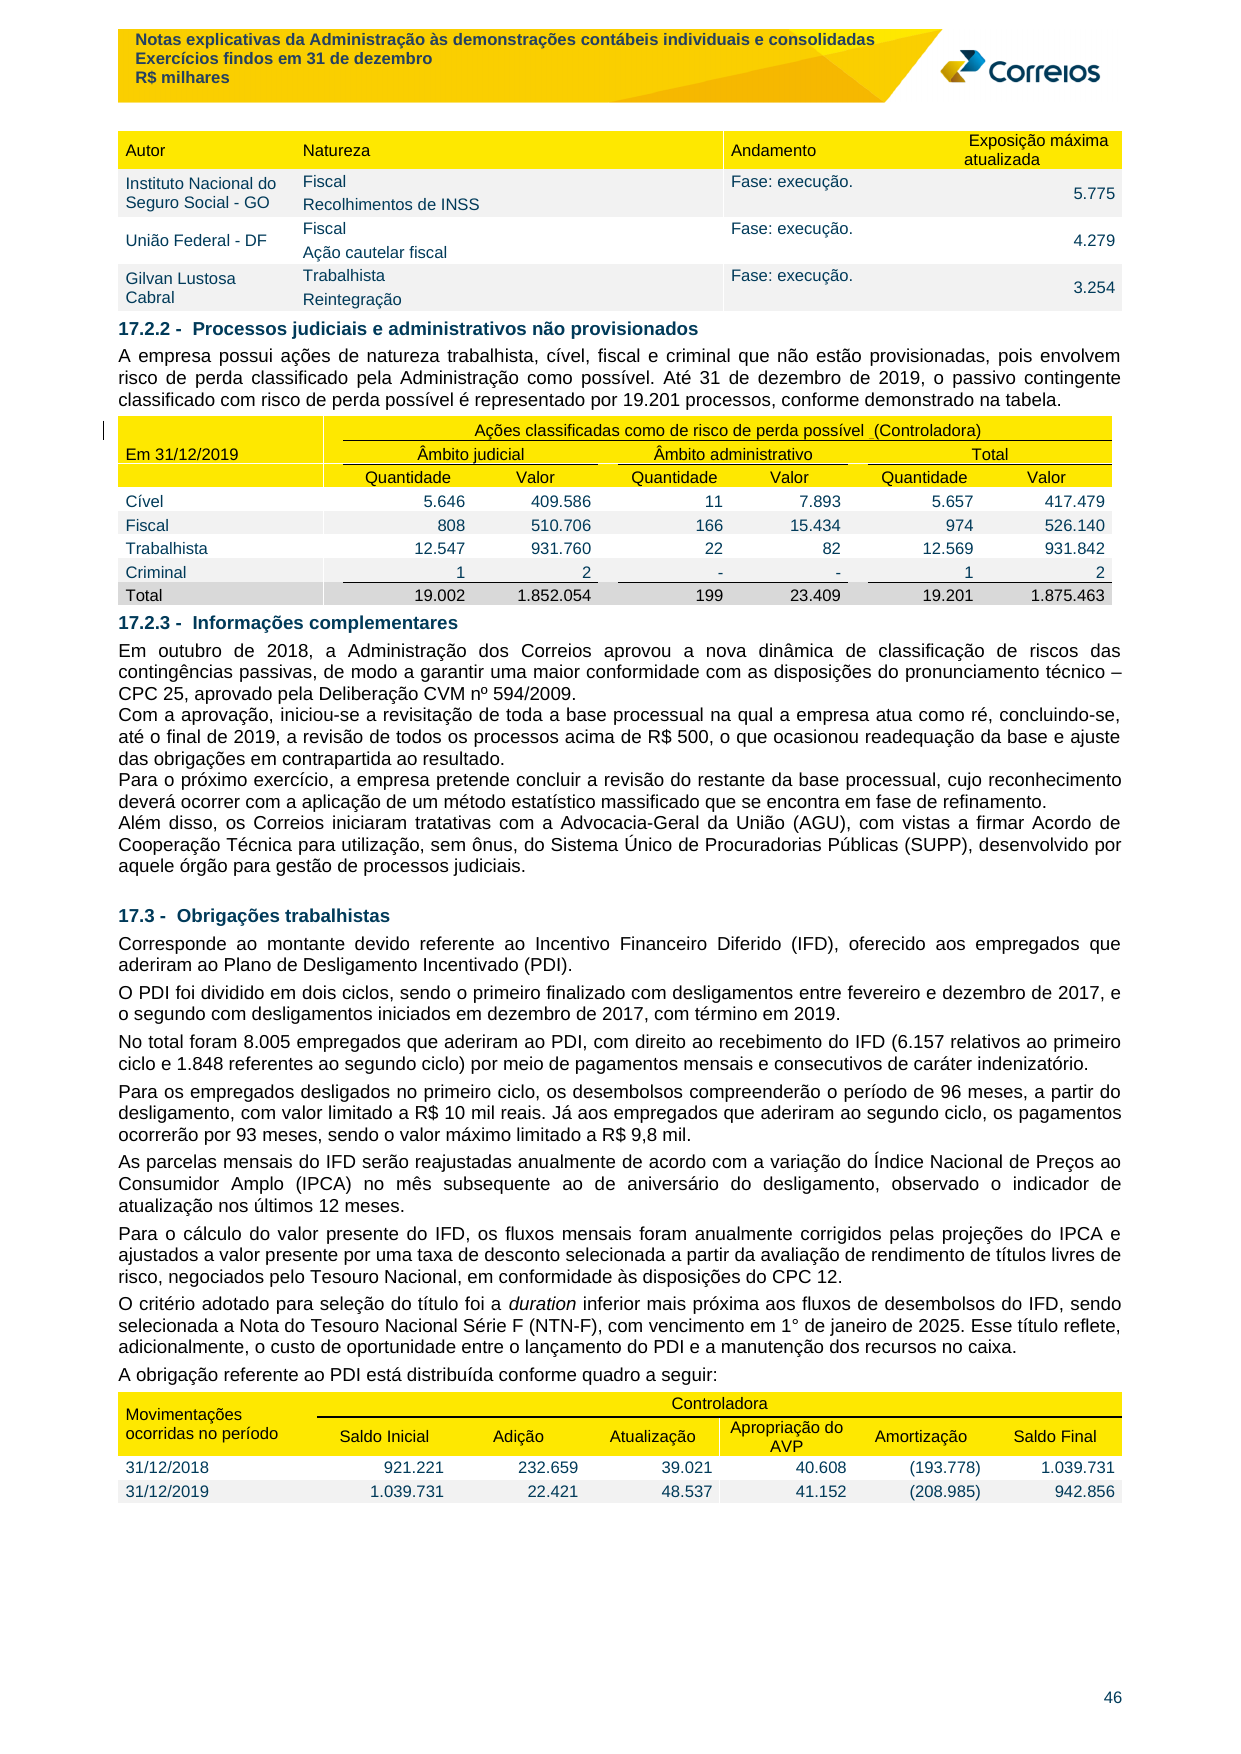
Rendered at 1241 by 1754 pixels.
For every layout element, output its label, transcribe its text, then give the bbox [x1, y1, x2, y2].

table_cell [724, 288, 957, 311]
table_cell [598, 487, 618, 511]
picture [742, 225, 749, 231]
table_cell 4.279 [957, 217, 1122, 264]
picture [823, 542, 831, 553]
table_cell Quantidade [343, 465, 472, 487]
table_cell [724, 193, 957, 217]
table_cell 12.547 [343, 535, 472, 558]
picture [194, 543, 198, 553]
picture [257, 235, 266, 246]
picture [936, 1461, 942, 1470]
table_cell [848, 582, 868, 605]
picture [1078, 542, 1086, 554]
picture [426, 542, 431, 551]
table_header Andamento [724, 131, 957, 169]
table_cell [324, 464, 343, 487]
table_cell Amortização [854, 1418, 988, 1456]
table_cell Total [868, 441, 1112, 463]
picture [1088, 1485, 1096, 1494]
table_header Movimentações ocorridas no período [118, 1392, 317, 1456]
picture [539, 1485, 544, 1494]
table_cell 40.608 [720, 1456, 854, 1480]
picture [814, 495, 822, 507]
picture [965, 496, 972, 502]
table_cell 199 [618, 583, 730, 605]
picture [1103, 1693, 1112, 1703]
text Corresponde ao montante devido referente ao Incentivo Financeiro Diferido (IFD), oferecido aos empregados que aderiram ao Plano de Desligamento Incentivado (PDI). [118, 932, 1122, 975]
table_cell 48.537 [585, 1480, 719, 1503]
table_header [324, 416, 343, 440]
table_cell 526.140 [981, 511, 1112, 534]
picture [1044, 497, 1053, 507]
table_cell [848, 441, 868, 463]
table_cell 409.586 [472, 487, 598, 511]
table_header Exposição máxima atualizada [957, 131, 1122, 169]
table_cell 3.254 [957, 264, 1122, 311]
picture [428, 1461, 433, 1470]
picture [831, 225, 838, 231]
picture [834, 542, 839, 551]
text O critério adotado para seleção do título foi a duration inferior mais próxima aos fluxos de desembolsos do IFD, sendo selecionada a Nota do Tesouro Nacional Série F (NTN-F), com vencimento em 1° de janeiro de 2025. Esse título reflete, adicionalmente, o custo de oportunidade entre o lançamento do PDI e a manutenção dos recursos no caixa. [118, 1293, 1122, 1358]
table_cell 31/12/2018 [118, 1456, 317, 1480]
picture [795, 1487, 804, 1497]
table_cell Saldo Final [988, 1418, 1122, 1456]
text Para os empregados desligados no primeiro ciclo, os desembolsos compreenderão o período de 96 meses, a partir do desligamento, com valor limitado a R$ 10 mil reais. Já aos empregados que aderiram ao segundo ciclo, os pagamentos ocorrerão por 93 meses, sendo o valor máximo limitado a R$ 9,8 mil. [118, 1080, 1122, 1145]
picture [232, 180, 238, 189]
picture [530, 1485, 535, 1494]
picture [303, 199, 311, 210]
table_cell [724, 240, 957, 264]
table_cell [324, 487, 343, 511]
table_cell 942.856 [988, 1480, 1122, 1503]
table_cell 82 [730, 535, 848, 558]
table_cell 417.479 [981, 487, 1112, 511]
table_cell 808 [343, 511, 472, 534]
text Com a aprovação, iniciou-se a revisitação de toda a base processual na qual a empresa atua como ré, concluindo-se, até o final de 2019, a revisão de todos os processos acima de R$ 500, o que ocasionou readequação da base e ajuste das obrigações em contrapartida ao resultado. [118, 704, 1122, 769]
table_cell 11 [618, 487, 730, 511]
picture [573, 495, 581, 506]
picture [337, 294, 341, 304]
table_cell [598, 441, 618, 463]
table_cell [324, 558, 343, 582]
table_cell Fase: execução. [724, 169, 957, 193]
table_cell Quantidade [868, 465, 981, 487]
picture [800, 520, 807, 526]
table_cell Instituto Nacional do Seguro Social - GO [118, 169, 295, 217]
table_header Controladora [317, 1392, 1122, 1416]
table_cell [848, 511, 868, 534]
picture [539, 1461, 544, 1470]
subtitle Processos judiciais e administrativos não provisionados [118, 317, 1122, 339]
text As parcelas mensais do IFD serão reajustadas anualmente de acordo com a variação do Índice Nacional de Preços ao Consumidor Amplo (IPCA) no mês subsequente ao de aniversário do desligamento, observado o indicador de atualização nos últimos 12 meses. [118, 1151, 1122, 1216]
table_cell 2 [981, 558, 1112, 582]
picture [1088, 1462, 1095, 1468]
table_cell 7.893 [730, 487, 848, 511]
table_cell Saldo Inicial [317, 1418, 451, 1456]
picture [664, 1461, 670, 1470]
picture [800, 496, 807, 502]
table_cell Reintegração [295, 288, 723, 311]
table_cell 31/12/2019 [118, 1480, 317, 1503]
table_cell Criminal [118, 558, 323, 582]
picture [1099, 1461, 1105, 1470]
picture [1087, 496, 1094, 502]
table_header Natureza [295, 131, 723, 169]
picture [948, 1462, 955, 1468]
table_cell Trabalhista [295, 264, 723, 288]
table_cell (193.778) [854, 1456, 988, 1480]
table_cell - [730, 558, 848, 582]
table_cell [598, 582, 618, 605]
table_header Autor [118, 131, 295, 169]
table_cell 23.409 [730, 583, 848, 605]
table_header Ações classificadas como de risco de perda possível (Controladora) [343, 416, 1112, 440]
picture [118, 29, 1123, 103]
picture [532, 520, 539, 526]
table_cell [848, 464, 868, 487]
subtitle Informações complementares [118, 612, 1122, 633]
picture [351, 269, 357, 281]
table_cell [598, 535, 618, 558]
text Para o próximo exercício, a empresa pretende concluir a revisão do restante da base processual, cujo reconhecimento deverá ocorrer com a aplicação de um método estatístico massificado que se encontra em fase de refinamento. [118, 769, 1122, 812]
table_cell [848, 558, 868, 582]
text O PDI foi dividido em dois ciclos, sendo o primeiro finalizado com desligamentos entre fevereiro e dezembro de 2017, e o segundo com desligamentos iniciados em dezembro de 2017, com término em 2019. [118, 982, 1122, 1025]
text Para o cálculo do valor presente do IFD, os fluxos mensais foram anualmente corrigidos pelas projeções do IPCA e ajustados a valor presente por uma taxa de desconto selecionada a partir da avaliação de rendimento de títulos livres de risco, negociados pelo Tesouro Nacional, em conformidade às disposições do CPC 12. [118, 1222, 1122, 1287]
table_cell Fiscal [118, 511, 323, 534]
picture [1064, 1487, 1072, 1497]
table_cell 1 [868, 558, 981, 582]
picture [553, 1488, 559, 1497]
table_cell 22.421 [451, 1480, 585, 1503]
table_cell Ação cautelar fiscal [295, 240, 723, 264]
table_cell Valor [981, 465, 1112, 487]
picture [303, 294, 311, 305]
table_cell 19.002 [343, 583, 472, 605]
table_cell 39.021 [585, 1456, 719, 1480]
table_cell Recolhimentos de INSS [295, 193, 723, 217]
table_cell 931.842 [981, 535, 1112, 558]
picture [958, 1485, 964, 1492]
table_cell Valor [472, 465, 598, 487]
table_cell 1.039.731 [988, 1456, 1122, 1480]
table_cell 5.657 [868, 487, 981, 511]
table_cell [598, 511, 618, 534]
table_cell Trabalhista [118, 535, 323, 558]
picture [672, 1485, 678, 1492]
table_cell Âmbito administrativo [618, 441, 848, 463]
text A empresa possui ações de natureza trabalhista, cível, fiscal e criminal que não estão provisionadas, pois envolvem risco de perda classificado pela Administração como possível. Até 31 de dezembro de 2019, o passivo contingente classificado com risco de perda possível é representado por 19.201 processos, conforme demonstrado na tabela. [118, 345, 1122, 410]
picture [142, 545, 149, 551]
table_cell 5.775 [957, 169, 1122, 217]
table_cell 166 [618, 511, 730, 534]
table_cell 921.221 [317, 1456, 451, 1480]
table_cell - [618, 558, 730, 582]
table_cell [598, 558, 618, 582]
text Além disso, os Correios iniciaram tratativas com a Advocacia-Geral da União (AGU), com vistas a firmar Acordo de Cooperação Técnica para utilização, sem ônus, do Sistema Único de Procuradorias Públicas (SUPP), desenvolvido por aquele órgão para gestão de processos judiciais. [118, 812, 1122, 877]
table_cell (208.985) [854, 1480, 988, 1503]
table_cell 931.760 [472, 535, 598, 558]
table_cell [848, 535, 868, 558]
picture [1076, 237, 1082, 246]
table_cell Apropriação do AVP [720, 1418, 854, 1456]
table_cell 12.569 [868, 535, 981, 558]
table_header [118, 416, 323, 440]
table_cell 1 [343, 558, 472, 582]
table_cell 510.706 [472, 511, 598, 534]
picture [303, 223, 312, 234]
table_cell Valor [730, 465, 848, 487]
table_cell Cível [118, 487, 323, 511]
picture [131, 180, 137, 189]
table_cell [324, 535, 343, 558]
text A obrigação referente ao PDI está distribuída conforme quadro a seguir: [118, 1364, 1122, 1386]
table_cell Fiscal [295, 169, 723, 193]
picture [156, 178, 160, 188]
picture [1064, 496, 1071, 502]
text Em outubro de 2018, a Administração dos Correios aprovou a nova dinâmica de classificação de riscos das contingências passivas, de modo a garantir uma maior conformidade com as disposições do pronunciamento técnico – CPC 25, aprovado pela Deliberação CVM nº 594/2009. [118, 639, 1122, 704]
picture [449, 498, 455, 507]
table_cell [118, 464, 323, 487]
picture [795, 1463, 804, 1473]
table_cell [324, 511, 343, 534]
picture [838, 1461, 846, 1473]
table_cell 232.659 [451, 1456, 585, 1480]
table_cell Quantidade [618, 465, 730, 487]
table_cell Gilvan Lustosa Cabral [118, 264, 295, 311]
picture [245, 235, 253, 246]
table_cell 1.875.463 [981, 583, 1112, 605]
picture [1107, 188, 1114, 194]
table_cell 22 [618, 535, 730, 558]
table_cell 19.201 [868, 583, 981, 605]
picture [664, 1488, 670, 1497]
table_cell Total [118, 582, 323, 605]
table_cell Fase: execução. [724, 217, 957, 240]
table_cell Atualização [585, 1418, 719, 1456]
table_cell 1.039.731 [317, 1480, 451, 1503]
table_cell [324, 440, 343, 463]
table_cell Âmbito judicial [343, 441, 598, 463]
table_cell 5.646 [343, 487, 472, 511]
table_cell [598, 464, 618, 487]
picture [438, 519, 446, 529]
subtitle Obrigações trabalhistas [118, 904, 1122, 926]
table_cell União Federal - DF [118, 217, 295, 264]
table_cell 41.152 [720, 1480, 854, 1503]
table_cell 15.434 [730, 511, 848, 534]
picture [184, 196, 191, 202]
table_cell Adição [451, 1418, 585, 1456]
picture [218, 237, 225, 243]
picture [444, 544, 455, 554]
picture [834, 522, 840, 531]
picture [967, 1486, 974, 1492]
table_cell Fase: execução. [724, 264, 957, 288]
table_cell 2 [472, 558, 598, 582]
picture [778, 225, 786, 230]
table_cell 974 [868, 511, 981, 534]
table_cell 1.852.054 [472, 583, 598, 605]
text No total foram 8.005 empregados que aderiram ao PDI, com direito ao recebimento do IFD (6.157 relativos ao primeiro ciclo e 1.848 referentes ao segundo ciclo) por meio de pagamentos mensais e consecutivos de caráter indenizatório. [118, 1031, 1122, 1074]
picture [128, 1461, 134, 1470]
picture [303, 176, 312, 187]
picture [203, 237, 211, 242]
table_cell Em 31/12/2019 [118, 440, 323, 463]
table_cell [324, 582, 343, 605]
table_cell Fiscal [295, 217, 723, 240]
table_cell [848, 487, 868, 511]
picture [934, 1485, 942, 1495]
